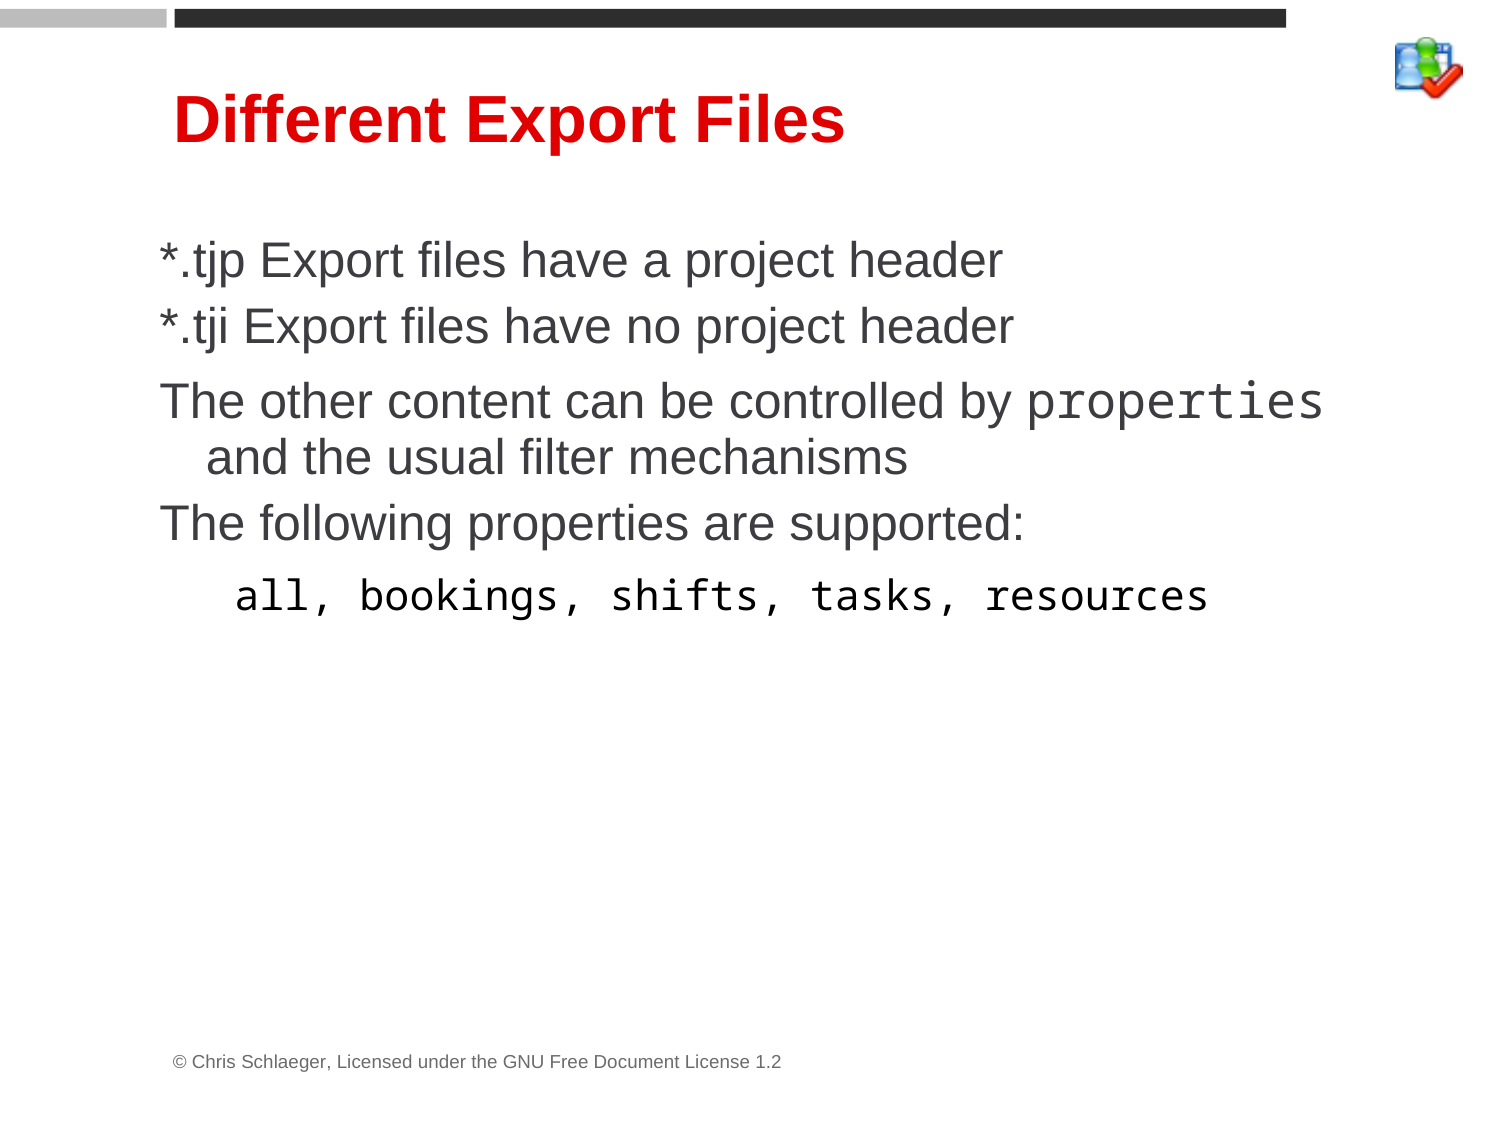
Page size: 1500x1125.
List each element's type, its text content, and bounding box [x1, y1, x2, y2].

list *.tjp Export files have a project header *.tji Export files have no project header The other content can be controlled by properties and the usual filter mechanisms The following properties are supported: all, bookings, shifts, tasks, resources [159, 234, 1395, 947]
picture [1395, 37, 1463, 105]
title Different Export Files [173, 41, 1395, 205]
